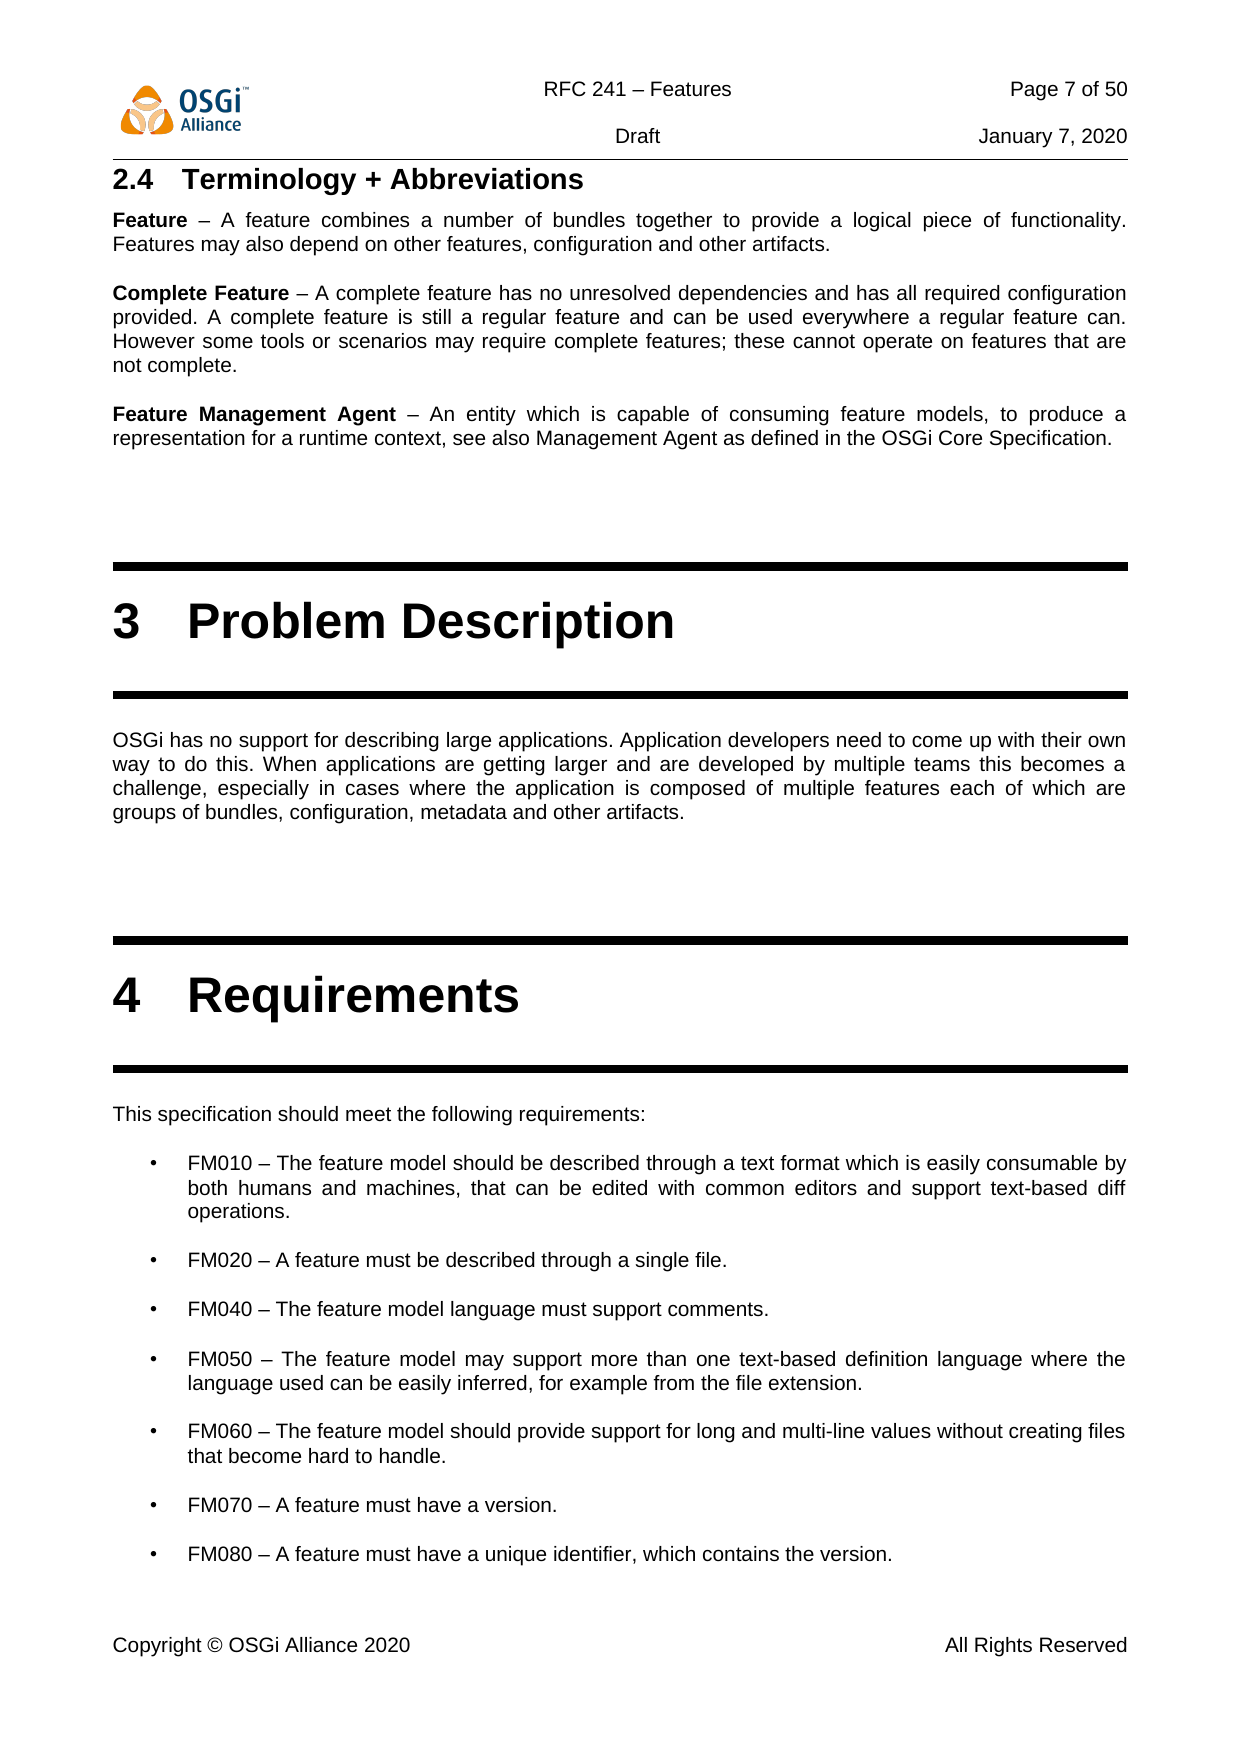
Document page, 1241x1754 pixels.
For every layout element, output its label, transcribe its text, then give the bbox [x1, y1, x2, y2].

list FM080 – A feature must have a unique identifier, which contains the version. [150, 1541, 1128, 1566]
picture [113, 78, 257, 142]
subtitle Requirements [112, 937, 1128, 1073]
list FM050 – The feature model may support more than one text-based definition language where the language used can be easily inferred, for example from the file extension. [150, 1346, 1128, 1394]
text Feature Management Agent – An entity which is capable of consuming feature models, to produce a representation for a runtime context, see also Management Agent as defined in the OSGi Core Specification. [112, 402, 1128, 450]
subtitle Problem Description [112, 563, 1128, 699]
list FM060 – The feature model should provide support for long and multi-line values without creating files that become hard to handle. [150, 1419, 1128, 1467]
list FM070 – A feature must have a version. [150, 1492, 1128, 1516]
list FM040 – The feature model language must support comments. [150, 1297, 1128, 1321]
subtitle Terminology + Abbreviations [112, 160, 1128, 196]
text Complete Feature – A complete feature has no unresolved dependencies and has all required configuration provided. A complete feature is still a regular feature and can be used everywhere a regular feature can. However some tools or scenarios may require complete features; these cannot operate on features that are not complete. [112, 281, 1128, 377]
text Feature – A feature combines a number of bundles together to provide a logical piece of functionality. Features may also depend on other features, configuration and other artifacts. [112, 208, 1128, 256]
list FM010 – The feature model should be described through a text format which is easily consumable by both humans and machines, that can be edited with common editors and support text-based diff operations. [150, 1151, 1128, 1223]
text OSGi has no support for describing large applications. Application developers need to come up with their own way to do this. When applications are getting larger and are developed by multiple teams this becomes a challenge, especially in cases where the application is composed of multiple features each of which are groups of bundles, configuration, metadata and other artifacts. [112, 728, 1128, 824]
text This specification should meet the following requirements: [112, 1102, 1128, 1126]
list FM020 – A feature must be described through a single file. [150, 1248, 1128, 1272]
